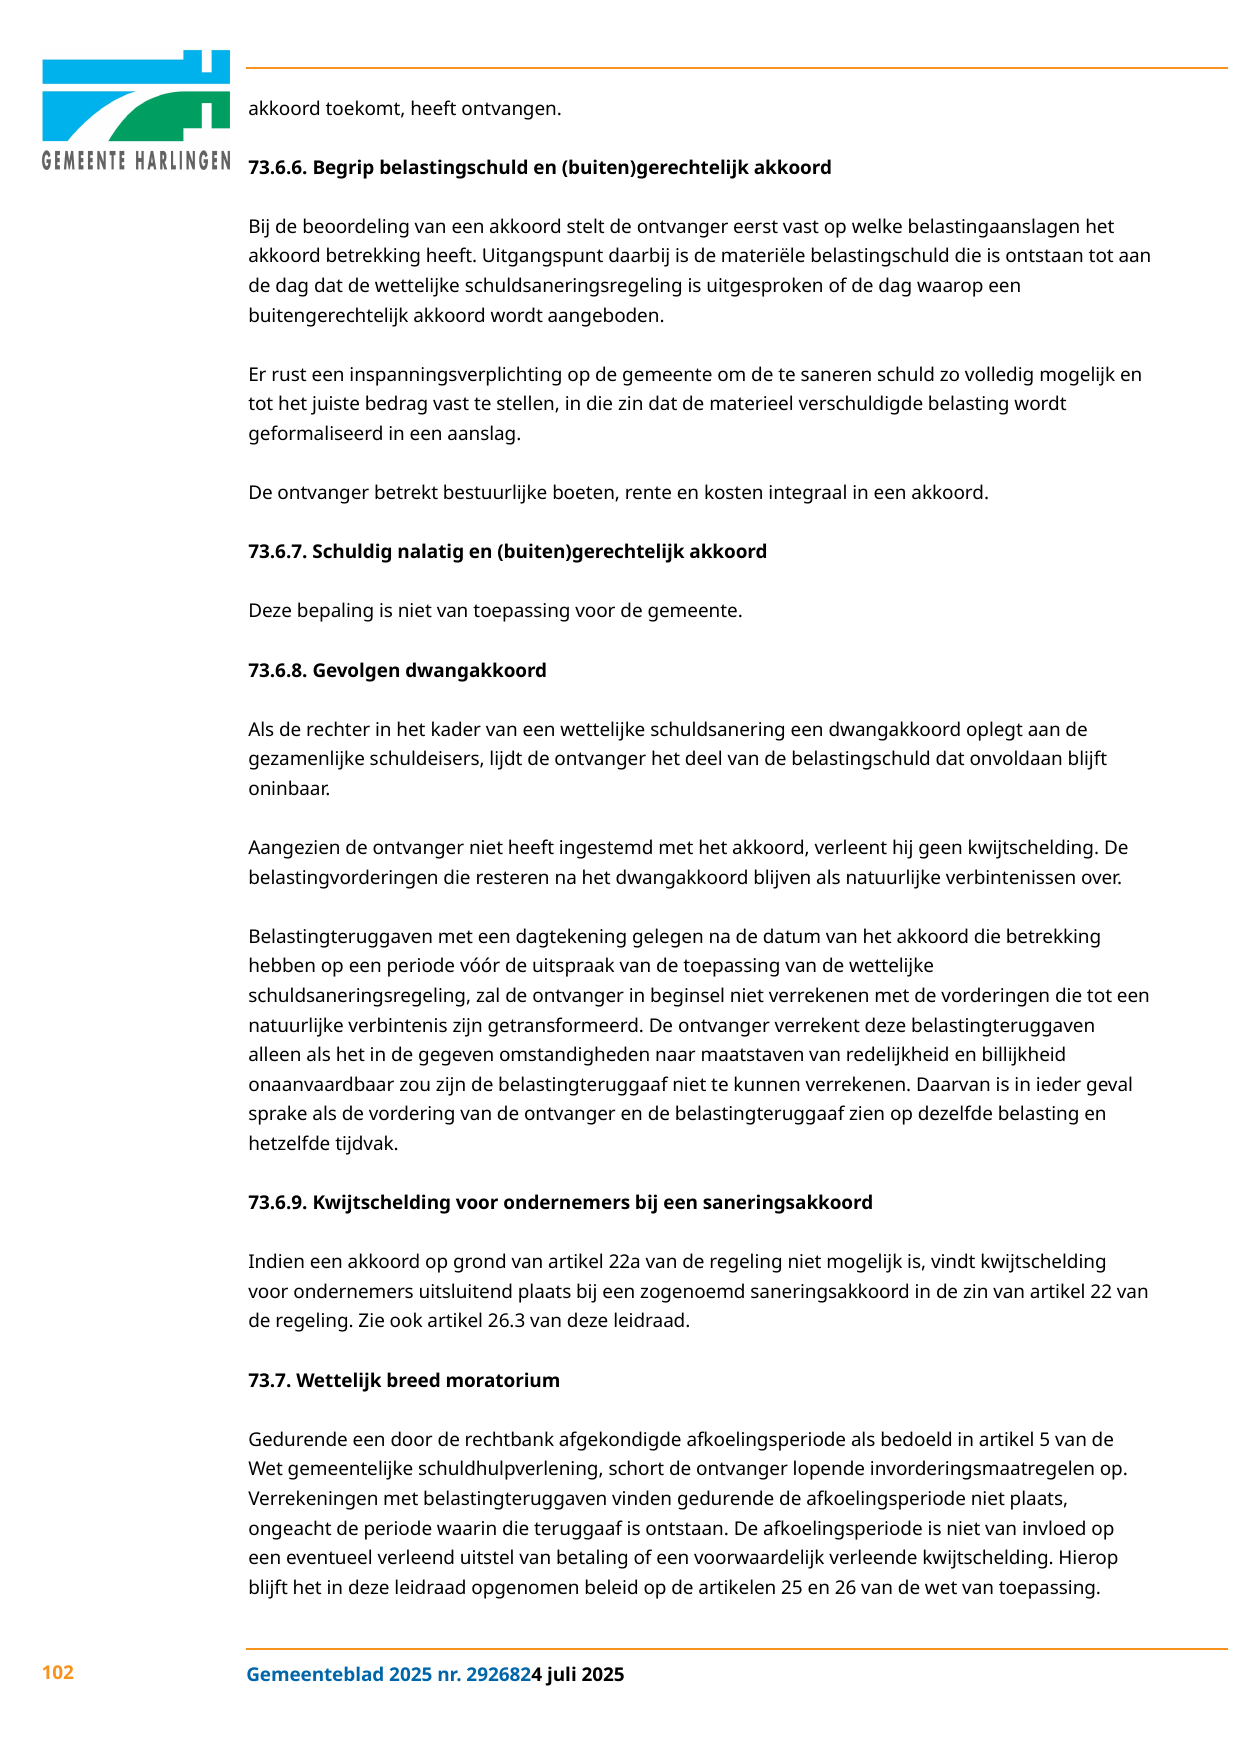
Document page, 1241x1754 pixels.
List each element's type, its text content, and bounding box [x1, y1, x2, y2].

picture [41, 47, 231, 172]
text 73.6.9. Kwijtschelding voor ondernemers bij een saneringsakkoord [248, 1189, 1152, 1215]
text Deze bepaling is niet van toepassing voor de gemeente. [248, 598, 1152, 623]
text Bij de beoordeling van een akkoord stelt de ontvanger eerst vast op welke belastingaanslagen het akkoord betrekking heeft. Uitgangspunt daarbij is de materiële belastingschuld die is ontstaan tot aan de dag dat de wettelijke schuldsaneringsregeling is uitgesproken of de dag waarop een buitengerechtelijk akkoord wordt aangeboden. [248, 213, 1152, 328]
text 73.7. Wettelijk breed moratorium [248, 1367, 1152, 1393]
text 73.6.8. Gevolgen dwangakkoord [248, 657, 1152, 683]
text Als de rechter in het kader van een wettelijke schuldsanering een dwangakkoord oplegt aan de gezamenlijke schuldeisers, lijdt de ontvanger het deel van de belastingschuld dat onvoldaan blijft oninbaar. [248, 716, 1152, 801]
text akkoord toekomt, heeft ontvangen. [248, 95, 1152, 121]
text 73.6.6. Begrip belastingschuld en (buiten)gerechtelijk akkoord [248, 154, 1152, 180]
text Aangezien de ontvanger niet heeft ingestemd met het akkoord, verleent hij geen kwijtschelding. De belastingvorderingen die resteren na het dwangakkoord blijven als natuurlijke verbintenissen over. [248, 834, 1152, 890]
text De ontvanger betrekt bestuurlijke boeten, rente en kosten integraal in een akkoord. [248, 479, 1152, 505]
text Er rust een inspanningsverplichting op de gemeente om de te saneren schuld zo volledig mogelijk en tot het juiste bedrag vast te stellen, in die zin dat de materieel verschuldigde belasting wordt geformaliseerd in een aanslag. [248, 361, 1152, 446]
text Indien een akkoord op grond van artikel 22a van de regeling niet mogelijk is, vindt kwijtschelding voor ondernemers uitsluitend plaats bij een zogenoemd saneringsakkoord in de zin van artikel 22 van de regeling. Zie ook artikel 26.3 van deze leidraad. [248, 1248, 1152, 1333]
text Belastingteruggaven met een dagtekening gelegen na de datum van het akkoord die betrekking hebben op een periode vóór de uitspraak van de toepassing van de wettelijke schuldsaneringsregeling, zal de ontvanger in beginsel niet verrekenen met de vorderingen die tot een natuurlijke verbintenis zijn getransformeerd. De ontvanger verrekent deze belastingteruggaven alleen als het in de gegeven omstandigheden naar maatstaven van redelijkheid en billijkheid onaanvaardbaar zou zijn de belastingteruggaaf niet te kunnen verrekenen. Daarvan is in ieder geval sprake als de vordering van de ontvanger en de belastingteruggaaf zien op dezelfde belasting en hetzelfde tijdvak. [248, 923, 1152, 1156]
text Gedurende een door de rechtbank afgekondigde afkoelingsperiode als bedoeld in artikel 5 van de Wet gemeentelijke schuldhulpverlening, schort de ontvanger lopende invorderingsmaatregelen op. Verrekeningen met belastingteruggaven vinden gedurende de afkoelingsperiode niet plaats, ongeacht de periode waarin die teruggaaf is ontstaan. De afkoelingsperiode is niet van invloed op een eventueel verleend uitstel van betaling of een voorwaardelijk verleende kwijtschelding. Hierop blijft het in deze leidraad opgenomen beleid op de artikelen 25 en 26 van de wet van toepassing. [248, 1426, 1152, 1600]
text 73.6.7. Schuldig nalatig en (buiten)gerechtelijk akkoord [248, 538, 1152, 564]
